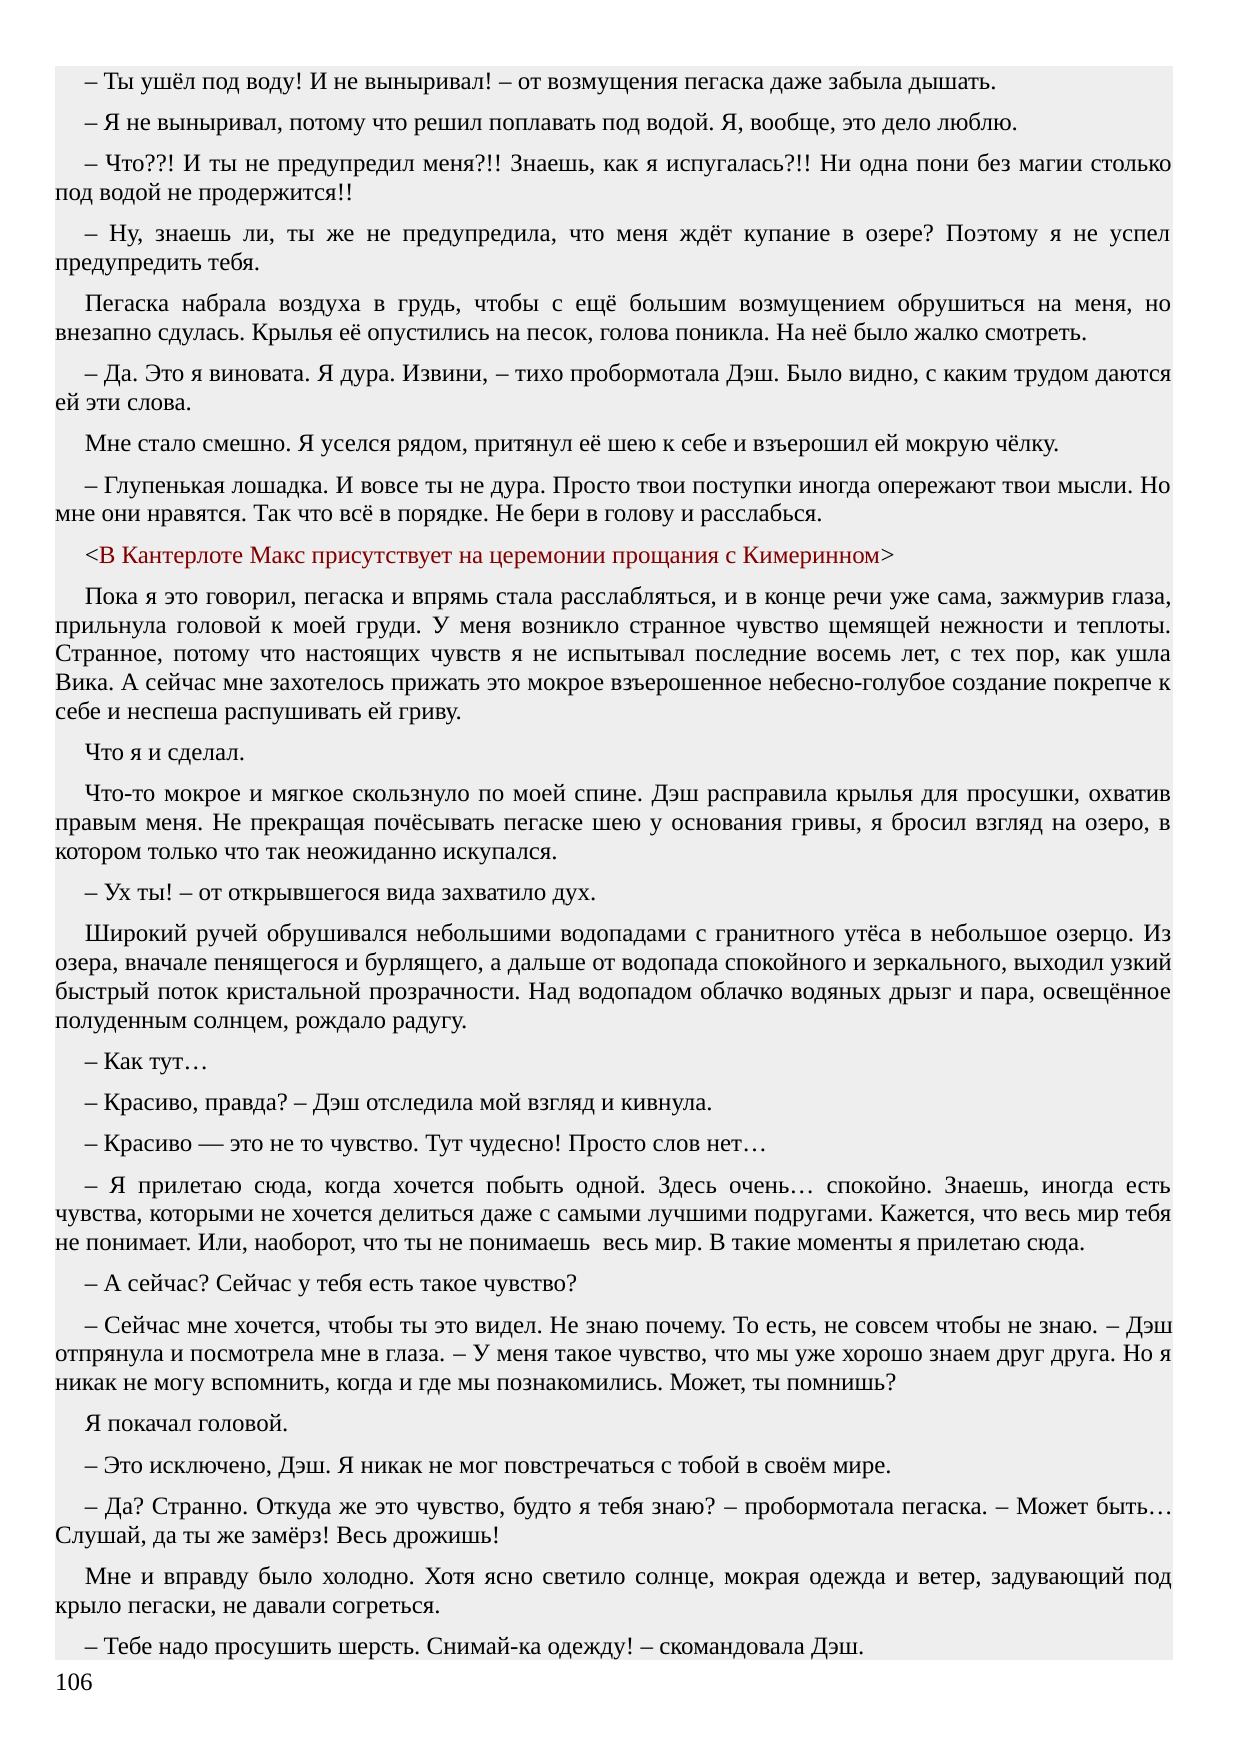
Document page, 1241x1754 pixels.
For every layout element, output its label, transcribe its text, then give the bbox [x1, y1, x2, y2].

text – Ну, знаешь ли, ты же не предупредила, что меня ждёт купание в озере? Поэтому я не успел предупредить тебя. [55, 218, 1173, 276]
text – Это исключено, Дэш. Я никак не мог повстречаться с тобой в своём мире. [55, 1450, 1173, 1478]
text – Глупенькая лошадка. И вовсе ты не дура. Просто твои поступки иногда опережают твои мысли. Но мне они нравятся. Так что всё в порядке. Не бери в голову и расслабься. [55, 470, 1173, 527]
text – Тебе надо просушить шерсть. Снимай-ка одежду! – скомандовала Дэш. [55, 1631, 1173, 1660]
text Что-то мокрое и мягкое скользнуло по моей спине. Дэш расправила крылья для просушки, охватив правым меня. Не прекращая почёсывать пегаске шею у основания гривы, я бросил взгляд на озеро, в котором только что так неожиданно искупался. [55, 778, 1173, 865]
text – Сейчас мне хочется, чтобы ты это видел. Не знаю почему. То есть, не совсем чтобы не знаю. – Дэш отпрянула и посмотрела мне в глаза. – У меня такое чувство, что мы уже хорошо знаем друг друга. Но я никак не могу вспомнить, когда и где мы познакомились. Может, ты помнишь? [55, 1310, 1173, 1396]
text Мне и вправду было холодно. Хотя ясно светило солнце, мокрая одежда и ветер, задувающий под крыло пегаски, не давали согреться. [55, 1561, 1173, 1618]
text – Да. Это я виновата. Я дура. Извини, – тихо пробормотала Дэш. Было видно, с каким трудом даются ей эти слова. [55, 358, 1173, 416]
text <В Кантерлоте Макс присутствует на церемонии прощания с Кимеринном> [55, 540, 1173, 568]
text Широкий ручей обрушивался небольшими водопадами с гранитного утёса в небольшое озерцо. Из озера, вначале пенящегося и бурлящего, а дальше от водопада спокойного и зеркального, выходил узкий быстрый поток кристальной прозрачности. Над водопадом облачко водяных дрызг и пара, освещённое полуденным солнцем, рождало радугу. [55, 918, 1173, 1033]
text – Ух ты! – от открывшегося вида захватило дух. [55, 877, 1173, 906]
text – Я не выныривал, потому что решил поплавать под водой. Я, вообще, это дело люблю. [55, 107, 1173, 136]
text – Красиво, правда? – Дэш отследила мой взгляд и кивнула. [55, 1087, 1173, 1116]
text Мне стало смешно. Я уселся рядом, притянул её шею к себе и взъерошил ей мокрую чёлку. [55, 428, 1173, 457]
text – Что??! И ты не предупредил меня?!! Знаешь, как я испугалась?!! Ни одна пони без магии столько под водой не продержится!! [55, 148, 1173, 206]
text Пегаска набрала воздуха в грудь, чтобы с ещё большим возмущением обрушиться на меня, но внезапно сдулась. Крылья её опустились на песок, голова поникла. На неё было жалко смотреть. [55, 288, 1173, 346]
text – Как тут… [55, 1046, 1173, 1075]
text – А сейчас? Сейчас у тебя есть такое чувство? [55, 1268, 1173, 1297]
text Я покачал головой. [55, 1408, 1173, 1437]
text – Ты ушёл под воду! И не выныривал! – от возмущения пегаска даже забыла дышать. [55, 66, 1173, 95]
text – Красиво — это не то чувство. Тут чудесно! Просто слов нет… [55, 1128, 1173, 1157]
text Что я и сделал. [55, 737, 1173, 766]
text – Да? Странно. Откуда же это чувство, будто я тебя знаю? – пробормотала пегаска. – Может быть… Слушай, да ты же замёрз! Весь дрожишь! [55, 1491, 1173, 1548]
text Пока я это говорил, пегаска и впрямь стала расслабляться, и в конце речи уже сама, зажмурив глаза, прильнула головой к моей груди. У меня возникло странное чувство щемящей нежности и теплоты. Странное, потому что настоящих чувств я не испытывал последние восемь лет, с тех пор, как ушла Вика. А сейчас мне захотелось прижать это мокрое взъерошенное небесно-голубое создание покрепче к себе и неспеша распушивать ей гриву. [55, 581, 1173, 725]
text – Я прилетаю сюда, когда хочется побыть одной. Здесь очень… спокойно. Знаешь, иногда есть чувства, которыми не хочется делиться даже с самыми лучшими подругами. Кажется, что весь мир тебя не понимает. Или, наоборот, что ты не понимаешь весь мир. В такие моменты я прилетаю сюда. [55, 1170, 1173, 1256]
